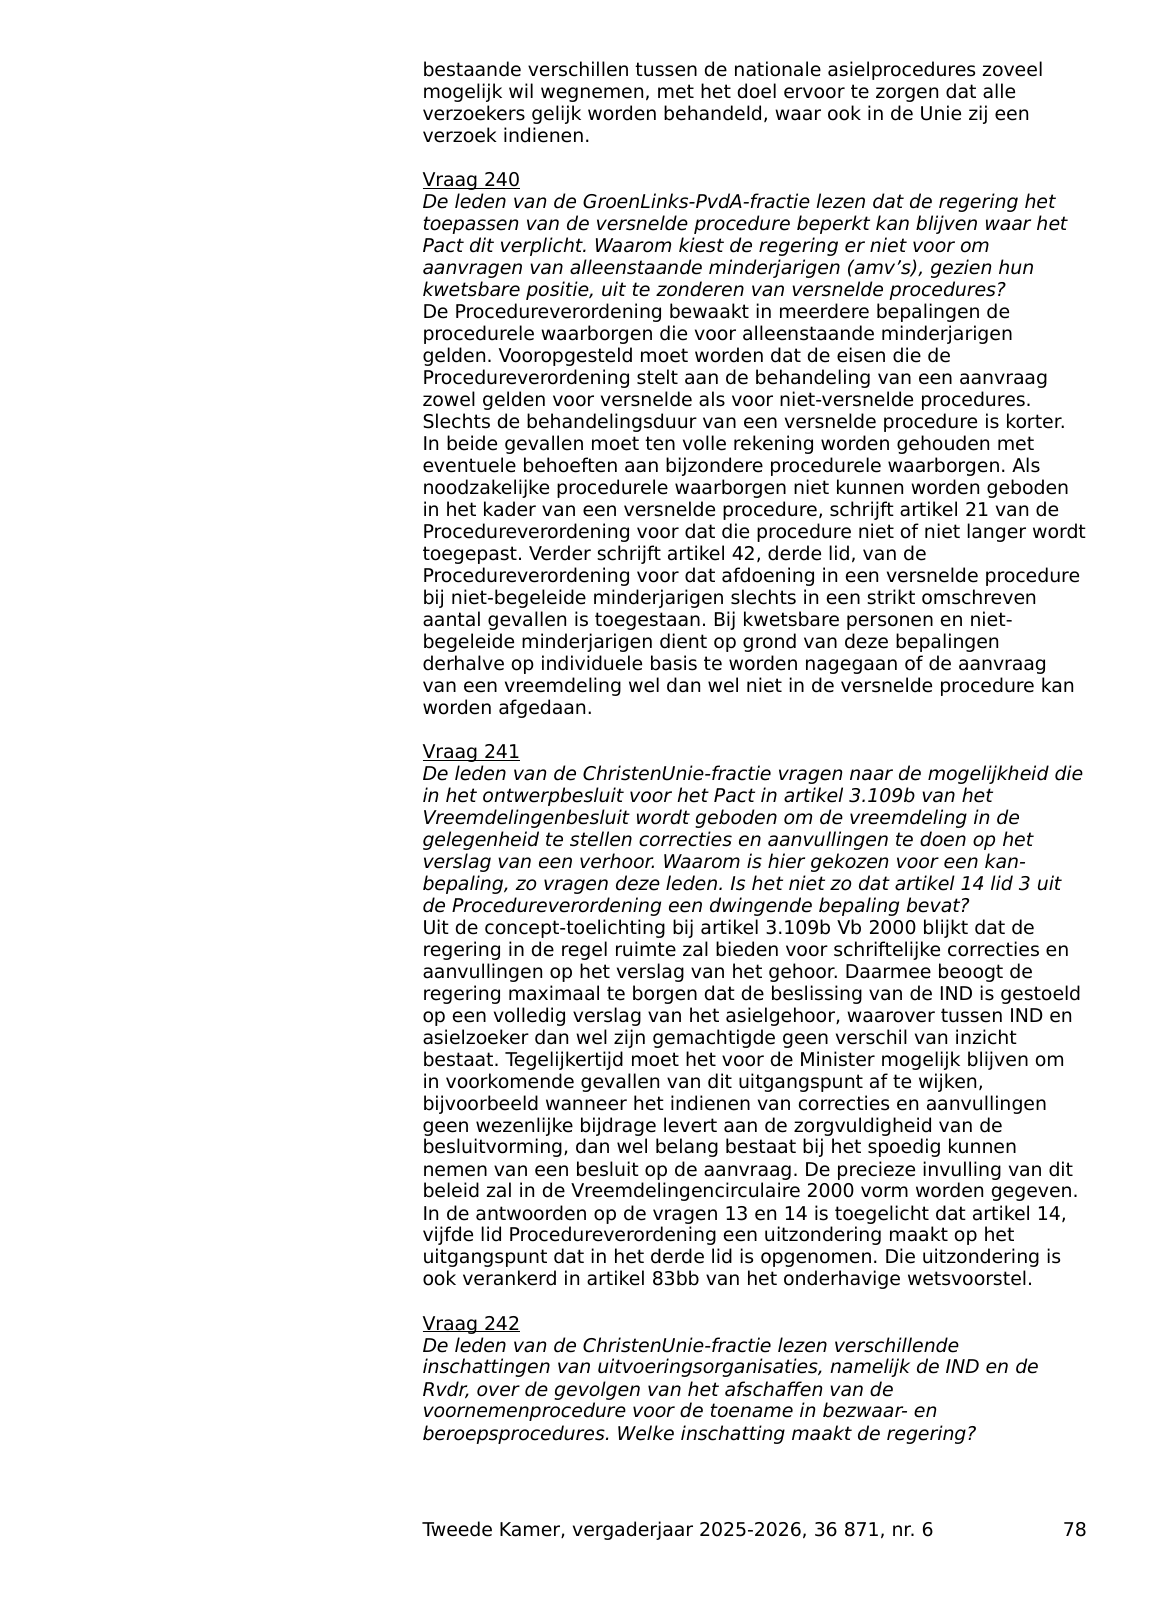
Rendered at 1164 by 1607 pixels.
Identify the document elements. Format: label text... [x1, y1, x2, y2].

text Vraag 242 [422, 1312, 1087, 1334]
text Uit de concept-toelichting bij artikel 3.109b Vb 2000 blijkt dat de regering in de regel ruimte zal bieden voor schriftelijke correcties en aanvullingen op het verslag van het gehoor. Daarmee beoogt de regering maximaal te borgen dat de beslissing van de IND is gestoeld op een volledig verslag van het asielgehoor, waarover tussen IND en asielzoeker dan wel zijn gemachtigde geen verschil van inzicht bestaat. Tegelijkertijd moet het voor de Minister mogelijk blijven om in voorkomende gevallen van dit uitgangspunt af te wijken, bijvoorbeeld wanneer het indienen van correcties en aanvullingen geen wezenlijke bijdrage levert aan de zorgvuldigheid van de besluitvorming, dan wel belang bestaat bij het spoedig kunnen nemen van een besluit op de aanvraag. De precieze invulling van dit beleid zal in de Vreemdelingencirculaire 2000 vorm worden gegeven. [422, 917, 1087, 1202]
text bestaande verschillen tussen de nationale asielprocedures zoveel mogelijk wil wegnemen, met het doel ervoor te zorgen dat alle verzoekers gelijk worden behandeld, waar ook in de Unie zij een verzoek indienen. [422, 59, 1087, 147]
text In de antwoorden op de vragen 13 en 14 is toegelicht dat artikel 14, vijfde lid Procedureverordening een uitzondering maakt op het uitgangspunt dat in het derde lid is opgenomen. Die uitzondering is ook verankerd in artikel 83bb van het onderhavige wetsvoorstel. [422, 1202, 1087, 1290]
text De leden van de ChristenUnie-fractie vragen naar de mogelijkheid die in het ontwerpbesluit voor het Pact in artikel 3.109b van het Vreemdelingenbesluit wordt geboden om de vreemdeling in de gelegenheid te stellen correcties en aanvullingen te doen op het verslag van een verhoor. Waarom is hier gekozen voor een kan-bepaling, zo vragen deze leden. Is het niet zo dat artikel 14 lid 3 uit de Procedureverordening een dwingende bepaling bevat? [422, 763, 1087, 917]
text De leden van de GroenLinks-PvdA-fractie lezen dat de regering het toepassen van de versnelde procedure beperkt kan blijven waar het Pact dit verplicht. Waarom kiest de regering er niet voor om aanvragen van alleenstaande minderjarigen (amv’s), gezien hun kwetsbare positie, uit te zonderen van versnelde procedures? [422, 191, 1087, 301]
text Vraag 240 [422, 169, 1087, 191]
text De leden van de ChristenUnie-fractie lezen verschillende inschattingen van uitvoeringsorganisaties, namelijk de IND en de Rvdr, over de gevolgen van het afschaffen van de voornemenprocedure voor de toename in bezwaar- en beroepsprocedures. Welke inschatting maakt de regering? [422, 1334, 1087, 1444]
text Vraag 241 [422, 741, 1087, 763]
text De Procedureverordening bewaakt in meerdere bepalingen de procedurele waarborgen die voor alleenstaande minderjarigen gelden. Vooropgesteld moet worden dat de eisen die de Procedureverordening stelt aan de behandeling van een aanvraag zowel gelden voor versnelde als voor niet-versnelde procedures. Slechts de behandelingsduur van een versnelde procedure is korter. In beide gevallen moet ten volle rekening worden gehouden met eventuele behoeften aan bijzondere procedurele waarborgen. Als noodzakelijke procedurele waarborgen niet kunnen worden geboden in het kader van een versnelde procedure, schrijft artikel 21 van de Procedureverordening voor dat die procedure niet of niet langer wordt toegepast. Verder schrijft artikel 42, derde lid, van de Procedureverordening voor dat afdoening in een versnelde procedure bij niet-begeleide minderjarigen slechts in een strikt omschreven aantal gevallen is toegestaan. Bij kwetsbare personen en niet-begeleide minderjarigen dient op grond van deze bepalingen derhalve op individuele basis te worden nagegaan of de aanvraag van een vreemdeling wel dan wel niet in de versnelde procedure kan worden afgedaan. [422, 301, 1087, 719]
